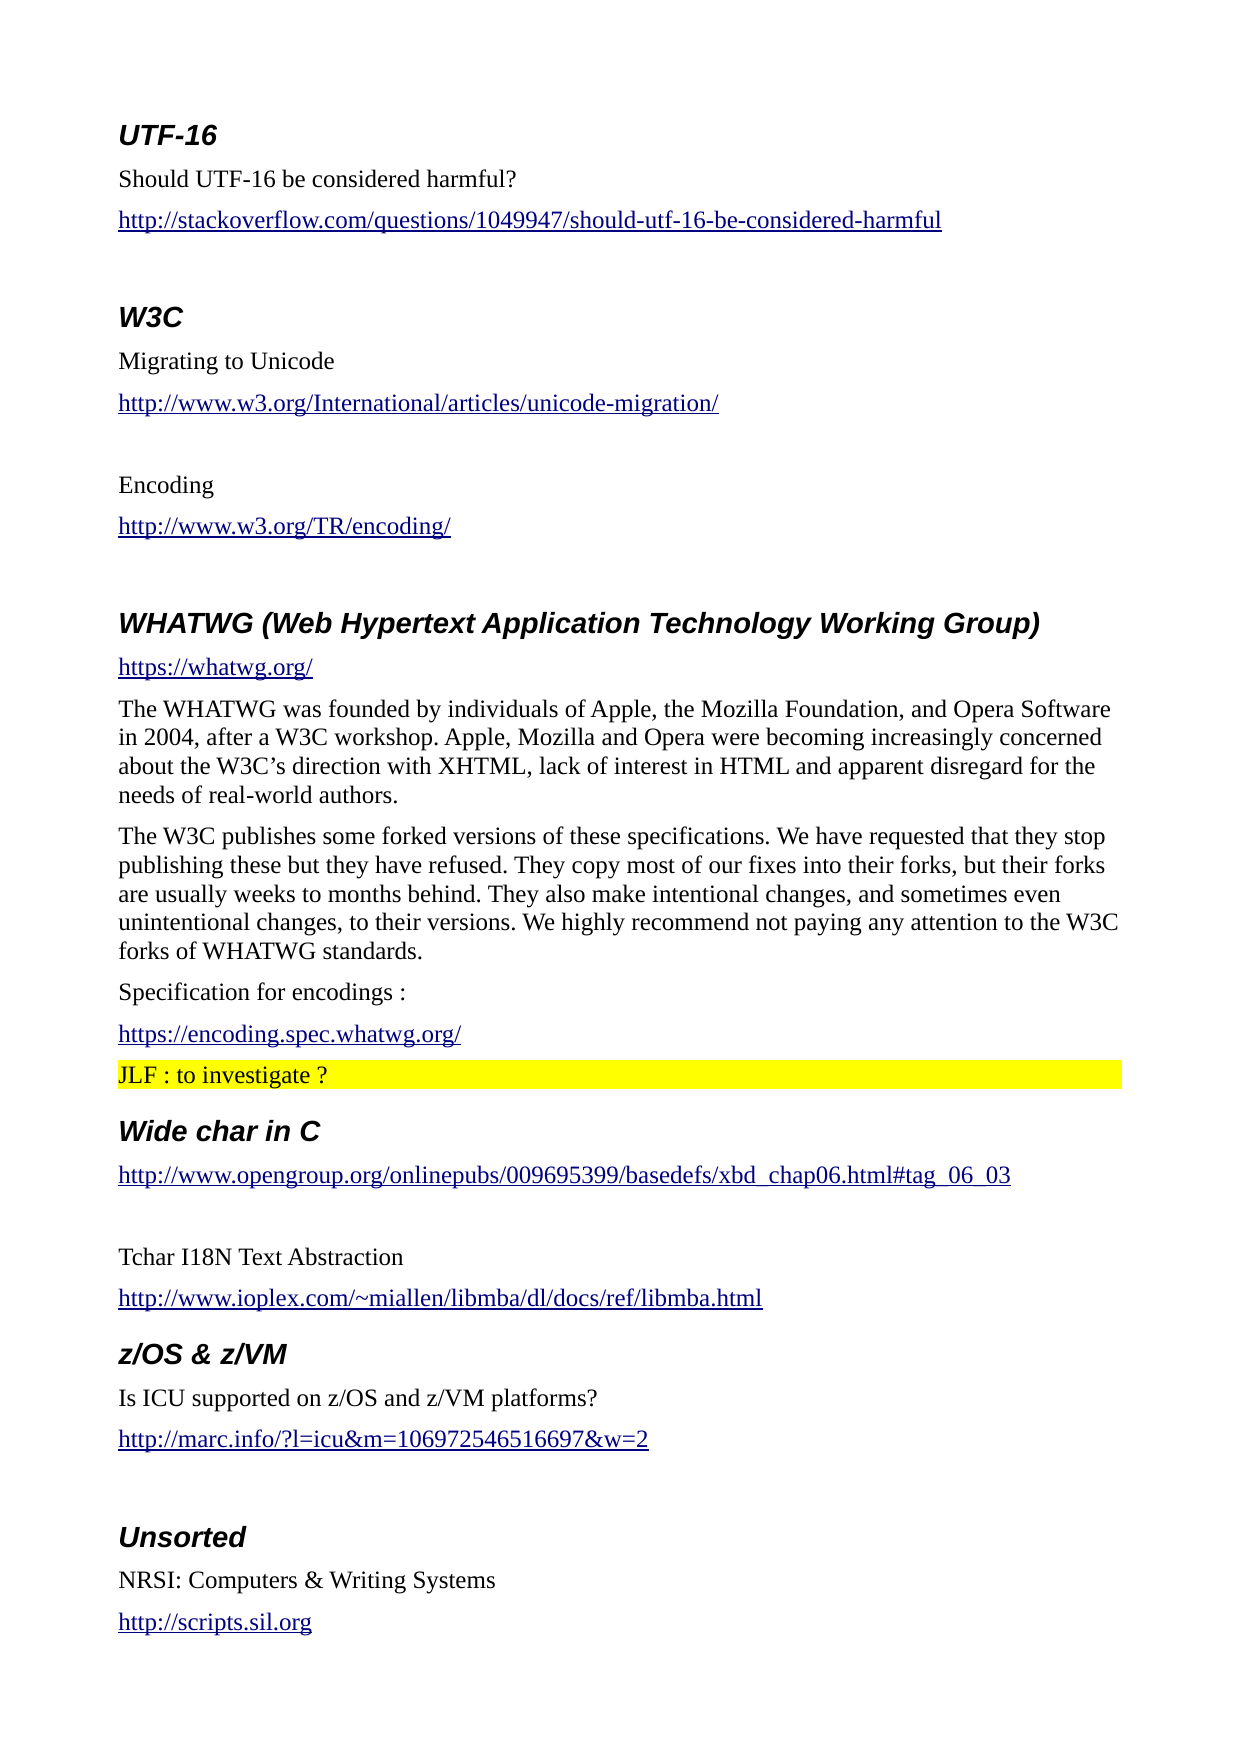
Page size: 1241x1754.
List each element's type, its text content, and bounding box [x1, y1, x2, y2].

subtitle WHATWG (Web Hypertext Application Technology Working Group) [118, 606, 1122, 640]
text Should UTF-16 be considered harmful? [118, 164, 1122, 193]
text http://www.ioplex.com/~miallen/libmba/dl/docs/ref/libmba.html [118, 1283, 1122, 1312]
text Encoding [118, 470, 1122, 499]
text JLF : to investigate ? [118, 1060, 1122, 1089]
text http://www.w3.org/International/articles/unicode-migration/ [118, 388, 1122, 416]
text http://marc.info/?l=icu&m=106972546516697&w=2 [118, 1424, 1122, 1453]
subtitle Wide char in C [118, 1114, 1122, 1147]
text http://scripts.sil.org [118, 1607, 1122, 1636]
subtitle z/OS & z/VM [118, 1337, 1122, 1371]
text The W3C publishes some forked versions of these specifications. We have requested that they stop publishing these but they have refused. They copy most of our fixes into their forks, but their forks are usually weeks to months behind. They also make intentional changes, and sometimes even unintentional changes, to their versions. We highly recommend not paying any attention to the W3C forks of WHATWG standards. [118, 821, 1122, 965]
text http://www.w3.org/TR/encoding/ [118, 511, 1122, 540]
text https://encoding.spec.whatwg.org/ [118, 1019, 1122, 1047]
text NRSI: Computers & Writing Systems [118, 1566, 1122, 1594]
text The WHATWG was founded by individuals of Apple, the Mozilla Foundation, and Opera Software in 2004, after a W3C workshop. Apple, Mozilla and Opera were becoming increasingly concerned about the W3C’s direction with XHTML, lack of interest in HTML and apparent disregard for the needs of real-world authors. [118, 694, 1122, 809]
subtitle W3C [118, 300, 1122, 334]
text http://stackoverflow.com/questions/1049947/should-utf-16-be-considered-harmful [118, 205, 1122, 234]
text Is ICU supported on z/OS and z/VM platforms? [118, 1383, 1122, 1412]
text Specification for encodings : [118, 977, 1122, 1006]
text Migrating to Unicode [118, 346, 1122, 375]
text Tchar I18N Text Abstraction [118, 1242, 1122, 1271]
subtitle Unsorted [118, 1519, 1122, 1553]
text https://whatwg.org/ [118, 652, 1122, 681]
subtitle UTF-16 [118, 118, 1122, 152]
text http://www.opengroup.org/onlinepubs/009695399/basedefs/xbd_chap06.html#tag_06_03 [118, 1160, 1122, 1188]
